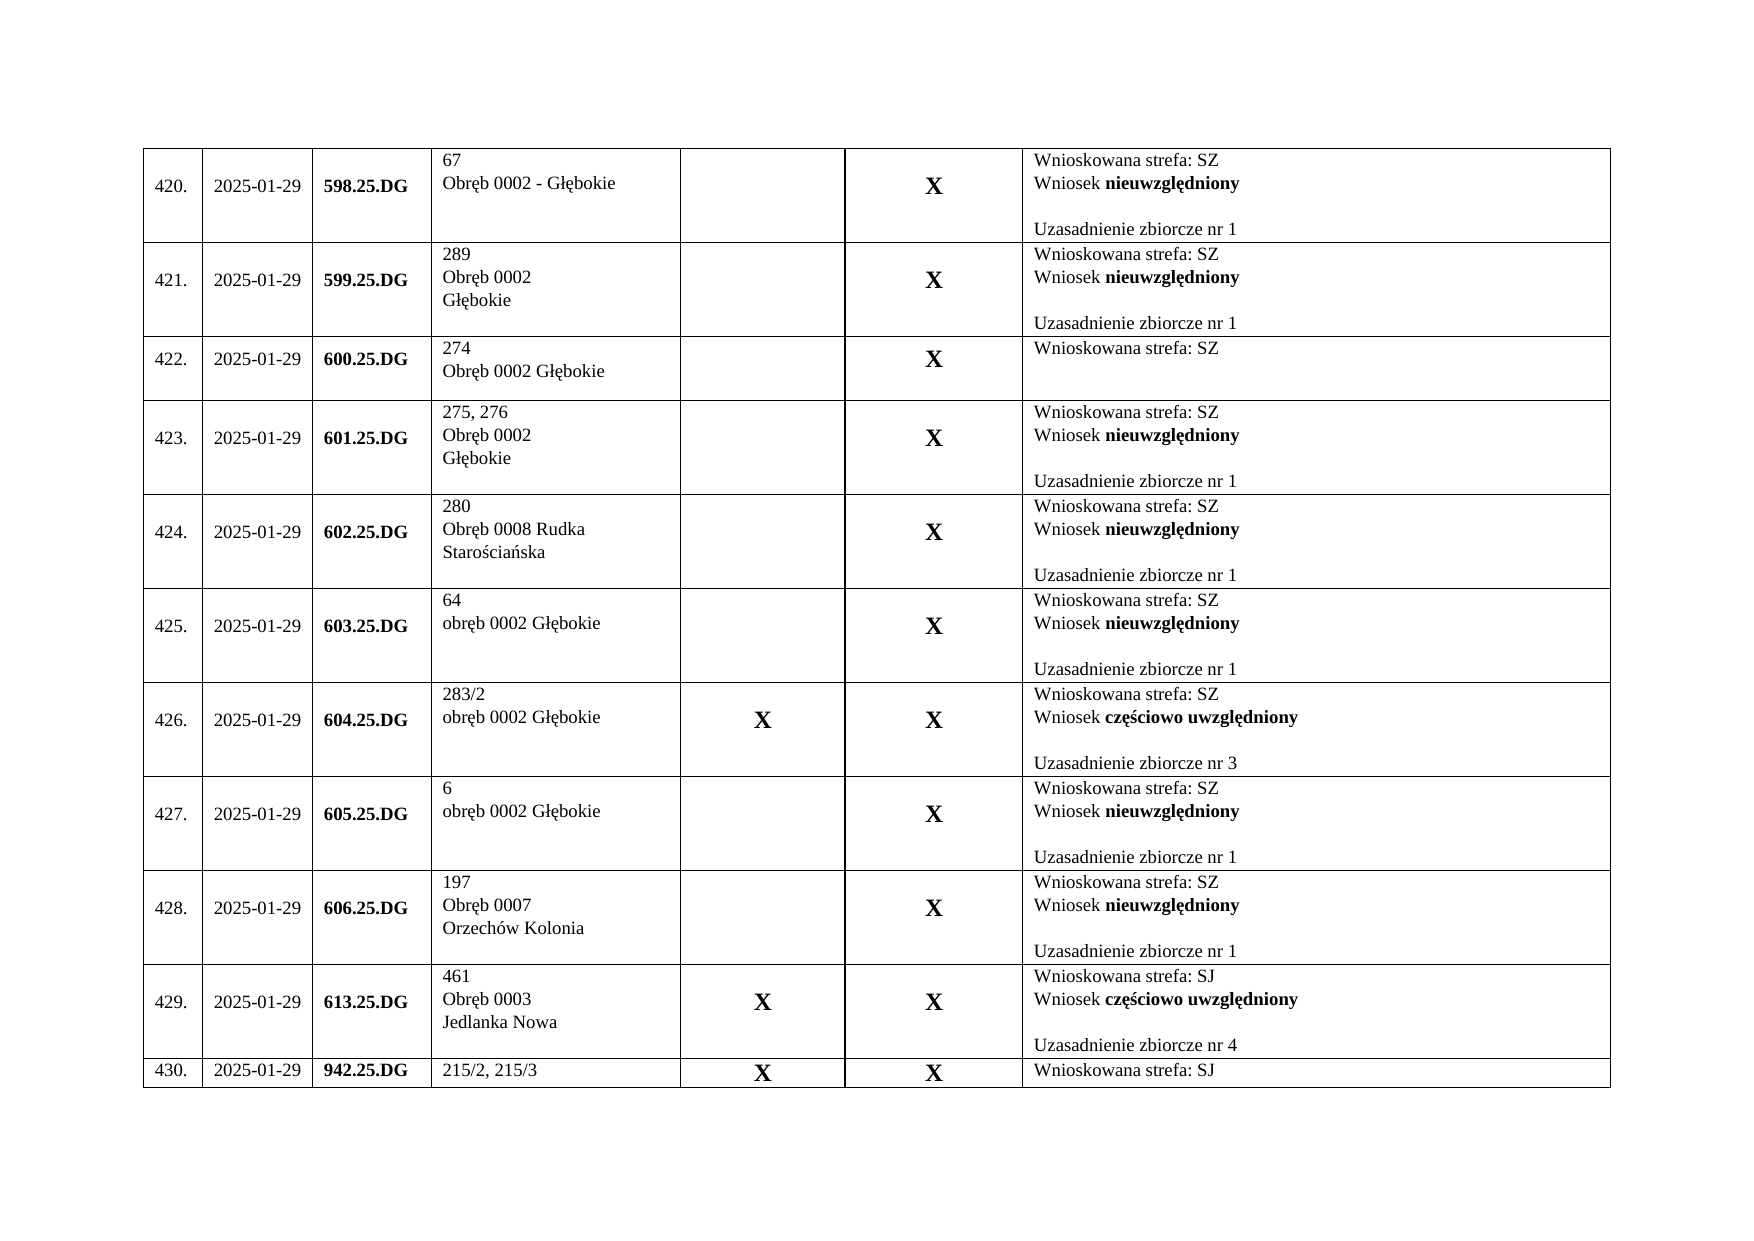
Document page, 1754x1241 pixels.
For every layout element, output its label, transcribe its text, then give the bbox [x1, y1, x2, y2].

table_cell 598.25.DG [313, 149, 431, 242]
table_cell 2025-01-29 [203, 589, 312, 682]
table_cell X [681, 965, 844, 1057]
table_cell 289 Obręb 0002 Głębokie [432, 243, 680, 336]
table_cell Wnioskowana strefa: SZ Wniosek nieuwzględniony Uzasadnienie zbiorcze nr 1 [1023, 589, 1610, 682]
table_cell Wnioskowana strefa: SZ Wniosek nieuwzględniony Uzasadnienie zbiorcze nr 1 [1023, 243, 1610, 336]
table_cell 600.25.DG [313, 337, 431, 400]
table_cell 2025-01-29 [203, 777, 312, 869]
table_cell Wnioskowana strefa: SZ [1023, 337, 1610, 400]
table_cell 601.25.DG [313, 401, 431, 494]
table_cell 461 Obręb 0003 Jedlanka Nowa [432, 965, 680, 1057]
table_cell Wnioskowana strefa: SZ Wniosek nieuwzględniony Uzasadnienie zbiorcze nr 1 [1023, 401, 1610, 494]
table_cell 429. [144, 965, 202, 1057]
table_cell X [846, 243, 1022, 336]
table_cell 2025-01-29 [203, 337, 312, 400]
table_cell [681, 495, 844, 588]
table_cell 599.25.DG [313, 243, 431, 336]
table_cell Wnioskowana strefa: SZ Wniosek częściowo uwzględniony Uzasadnienie zbiorcze nr 3 [1023, 683, 1610, 776]
table_cell X [846, 337, 1022, 400]
table_cell 424. [144, 495, 202, 588]
table_cell [681, 401, 844, 494]
table_cell 275, 276 Obręb 0002 Głębokie [432, 401, 680, 494]
table_cell 422. [144, 337, 202, 400]
table_cell 423. [144, 401, 202, 494]
table_cell 606.25.DG [313, 871, 431, 963]
table_cell [681, 871, 844, 963]
table_cell 430. [144, 1059, 202, 1087]
table_cell 428. [144, 871, 202, 963]
table_cell 274 Obręb 0002 Głębokie [432, 337, 680, 400]
table_cell 67 Obręb 0002 - Głębokie [432, 149, 680, 242]
table_cell [681, 777, 844, 869]
table_cell X [846, 495, 1022, 588]
table_cell X [846, 1059, 1022, 1087]
table_cell 2025-01-29 [203, 149, 312, 242]
table_cell 2025-01-29 [203, 871, 312, 963]
table_cell Wnioskowana strefa: SZ Wniosek nieuwzględniony Uzasadnienie zbiorcze nr 1 [1023, 149, 1610, 242]
table_cell 280 Obręb 0008 Rudka Starościańska [432, 495, 680, 588]
table_cell X [846, 401, 1022, 494]
table_cell [681, 243, 844, 336]
table_cell 942.25.DG [313, 1059, 431, 1087]
table_cell Wnioskowana strefa: SZ Wniosek nieuwzględniony Uzasadnienie zbiorcze nr 1 [1023, 871, 1610, 963]
table_cell [681, 589, 844, 682]
table_cell X [846, 149, 1022, 242]
table_cell 604.25.DG [313, 683, 431, 776]
table_cell Wnioskowana strefa: SZ Wniosek nieuwzględniony Uzasadnienie zbiorcze nr 1 [1023, 495, 1610, 588]
table_cell X [846, 777, 1022, 869]
table_cell 421. [144, 243, 202, 336]
table_cell Wnioskowana strefa: SZ Wniosek nieuwzględniony Uzasadnienie zbiorcze nr 1 [1023, 777, 1610, 869]
table_cell 2025-01-29 [203, 965, 312, 1057]
table_cell 605.25.DG [313, 777, 431, 869]
table_cell 603.25.DG [313, 589, 431, 682]
table_cell 2025-01-29 [203, 495, 312, 588]
table_cell X [846, 683, 1022, 776]
table_cell 602.25.DG [313, 495, 431, 588]
table_cell Wnioskowana strefa: SJ [1023, 1059, 1610, 1087]
table_cell 613.25.DG [313, 965, 431, 1057]
table_cell X [681, 1059, 844, 1087]
table_cell 420. [144, 149, 202, 242]
table_cell 2025-01-29 [203, 1059, 312, 1087]
table_cell X [846, 589, 1022, 682]
table_cell [681, 149, 844, 242]
table_cell 2025-01-29 [203, 243, 312, 336]
table_cell 64 obręb 0002 Głębokie [432, 589, 680, 682]
table_cell Wnioskowana strefa: SJ Wniosek częściowo uwzględniony Uzasadnienie zbiorcze nr 4 [1023, 965, 1610, 1057]
table_cell 215/2, 215/3 [432, 1059, 680, 1087]
table_cell 197 Obręb 0007 Orzechów Kolonia [432, 871, 680, 963]
table_cell 283/2 obręb 0002 Głębokie [432, 683, 680, 776]
table_cell 426. [144, 683, 202, 776]
table_cell X [846, 871, 1022, 963]
table_cell 425. [144, 589, 202, 682]
table_cell 427. [144, 777, 202, 869]
table_cell 6 obręb 0002 Głębokie [432, 777, 680, 869]
table_cell 2025-01-29 [203, 683, 312, 776]
table_cell [681, 337, 844, 400]
table_cell 2025-01-29 [203, 401, 312, 494]
table_cell X [681, 683, 844, 776]
table_cell X [846, 965, 1022, 1057]
